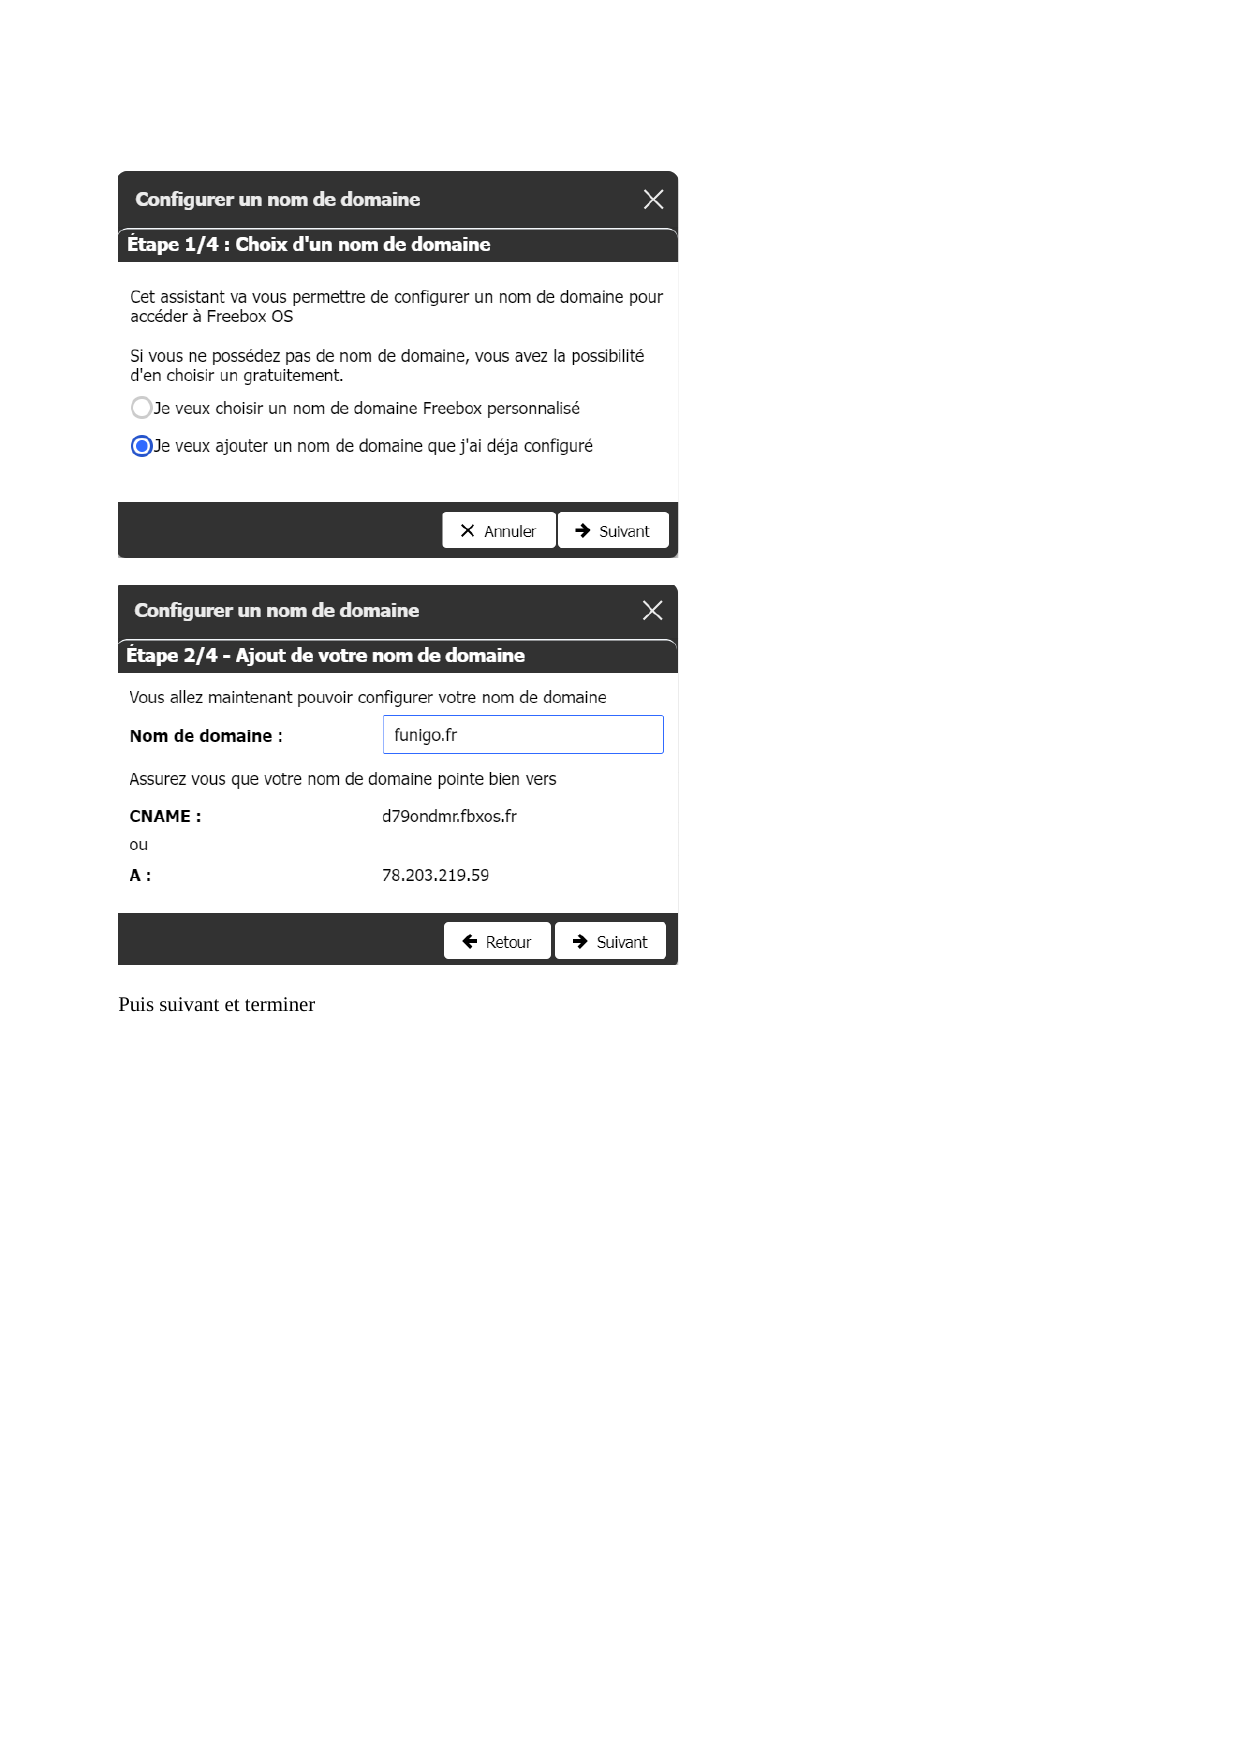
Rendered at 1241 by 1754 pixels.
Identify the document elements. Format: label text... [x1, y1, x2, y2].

picture [118, 171, 679, 558]
picture [118, 585, 679, 965]
text Puis suivant et terminer [118, 992, 1122, 1016]
